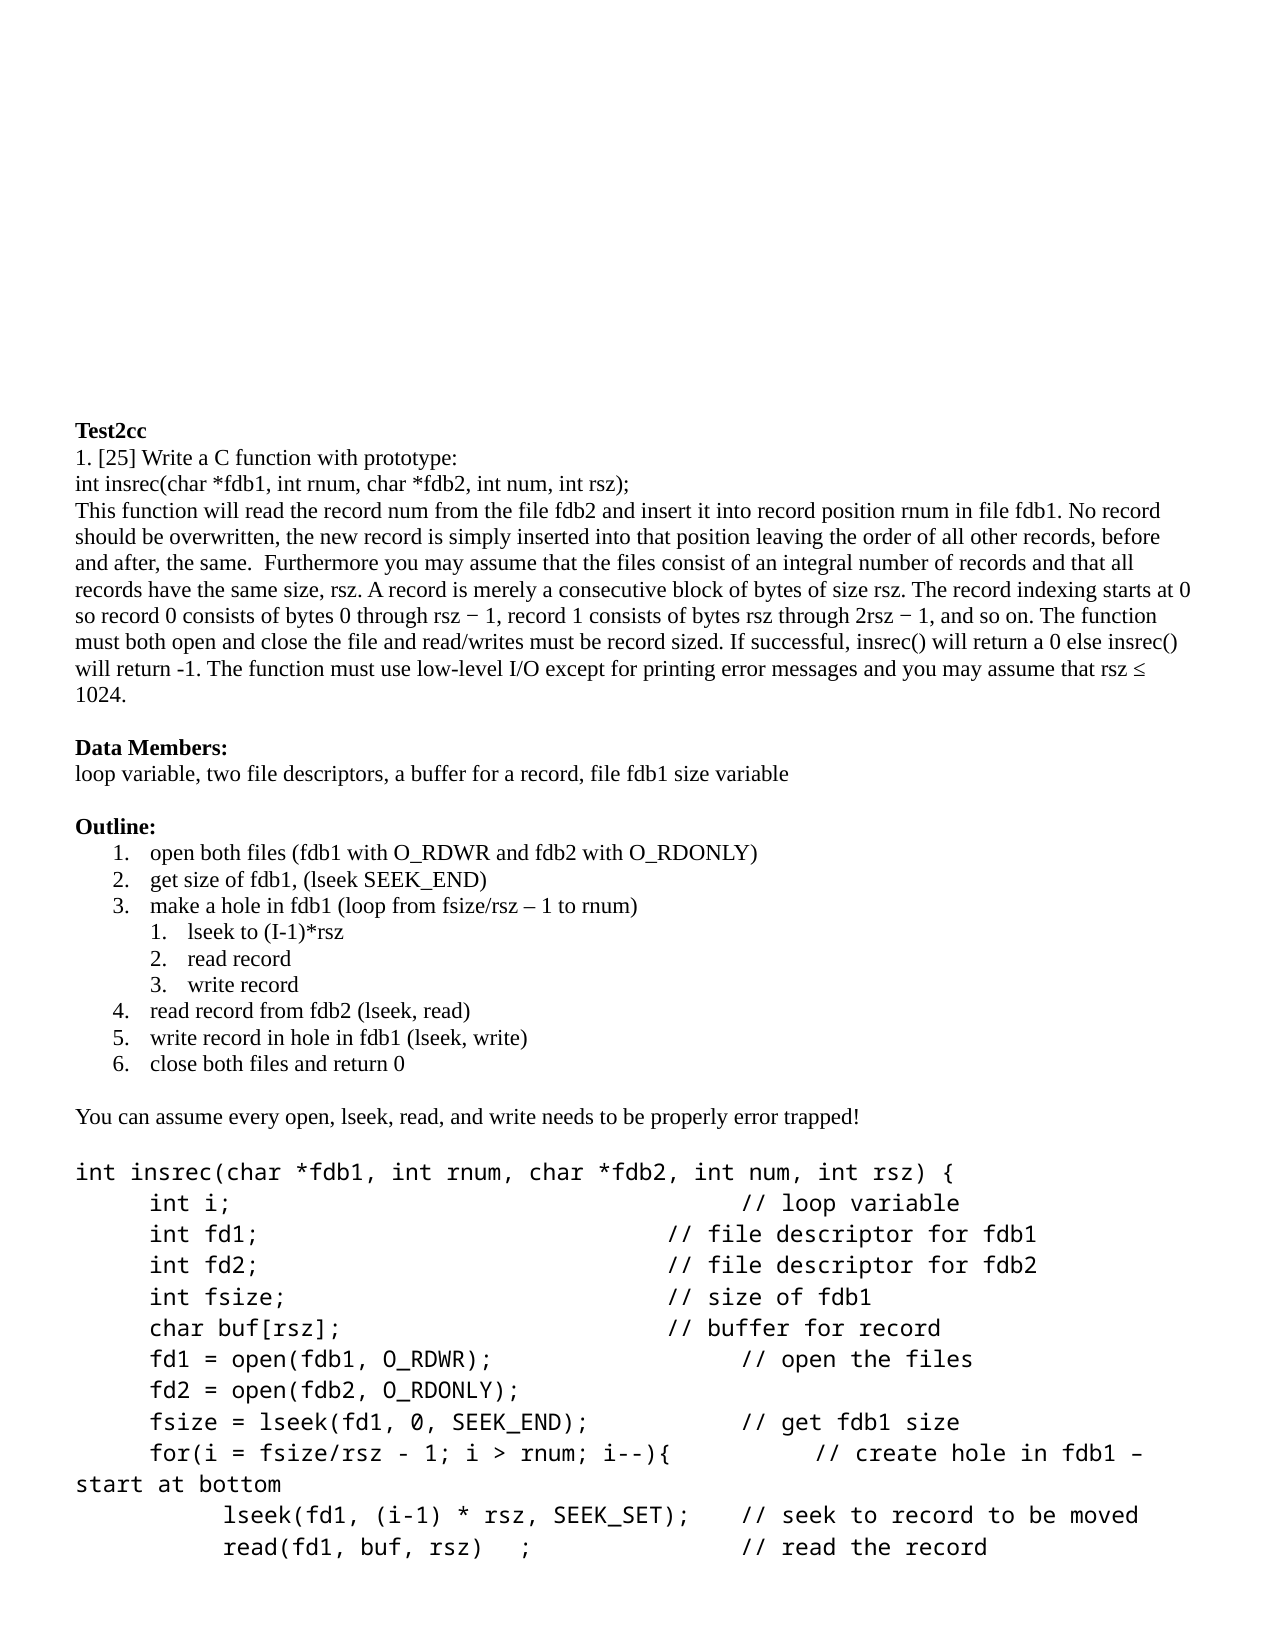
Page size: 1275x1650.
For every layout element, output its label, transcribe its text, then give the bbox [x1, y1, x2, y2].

text Data Members: [75, 734, 1200, 760]
text char buf[rsz]; // buffer for record [75, 1312, 1200, 1343]
text 1. [25] Write a C function with prototype: [75, 444, 1200, 470]
text int fd1; // file descriptor for fdb1 [75, 1218, 1200, 1249]
list write record [150, 971, 1200, 997]
list lseek to (I-1)*rsz [150, 918, 1200, 945]
list make a hole in fdb1 (loop from fsize/rsz – 1 to rnum) [112, 892, 1200, 918]
text lseek(fd1, (i-1) * rsz, SEEK_SET); // seek to record to be moved [75, 1499, 1200, 1531]
text loop variable, two file descriptors, a buffer for a record, file fdb1 size variable [75, 760, 1200, 787]
text This function will read the record num from the file fdb2 and insert it into record position rnum in file fdb1. No record should be overwritten, the new record is simply inserted into that position leaving the order of all other records, before and after, the same. Furthermore you may assume that the files consist of an integral number of records and that all records have the same size, rsz. A record is merely a consecutive block of bytes of size rsz. The record indexing starts at 0 so record 0 consists of bytes 0 through rsz − 1, record 1 consists of bytes rsz through 2rsz − 1, and so on. The function must both open and close the file and read/writes must be record sized. If successful, insrec() will return a 0 else insrec() will return -1. The function must use low-level I/O except for printing error messages and you may assume that rsz ≤ 1024. [75, 497, 1200, 707]
list close both files and return 0 [112, 1050, 1200, 1076]
text fsize = lseek(fd1, 0, SEEK_END); // get fdb1 size [75, 1406, 1200, 1437]
list open both files (fdb1 with O_RDWR and fdb2 with O_RDONLY) [112, 839, 1200, 866]
text for(i = fsize/rsz - 1; i > rnum; i--){ // create hole in fdb1 – start at bottom [75, 1437, 1200, 1499]
text fd2 = open(fdb2, O_RDONLY); [75, 1374, 1200, 1406]
text You can assume every open, lseek, read, and write needs to be properly error trapped! [75, 1103, 1200, 1129]
text int insrec(char *fdb1, int rnum, char *fdb2, int num, int rsz) { [75, 1156, 1200, 1187]
text int fd2; // file descriptor for fdb2 [75, 1249, 1200, 1281]
text fd1 = open(fdb1, O_RDWR); // open the files [75, 1343, 1200, 1374]
list get size of fdb1, (lseek SEEK_END) [112, 866, 1200, 892]
text int i; // loop variable [75, 1187, 1200, 1218]
text int insrec(char *fdb1, int rnum, char *fdb2, int num, int rsz); [75, 470, 1200, 497]
text int fsize; // size of fdb1 [75, 1281, 1200, 1312]
list write record in hole in fdb1 (lseek, write) [112, 1024, 1200, 1050]
text Outline: [75, 813, 1200, 839]
list read record from fdb2 (lseek, read) [112, 997, 1200, 1024]
list read record [150, 945, 1200, 971]
text Test2cc [75, 418, 1200, 444]
text read(fd1, buf, rsz) ; // read the record [75, 1531, 1200, 1562]
